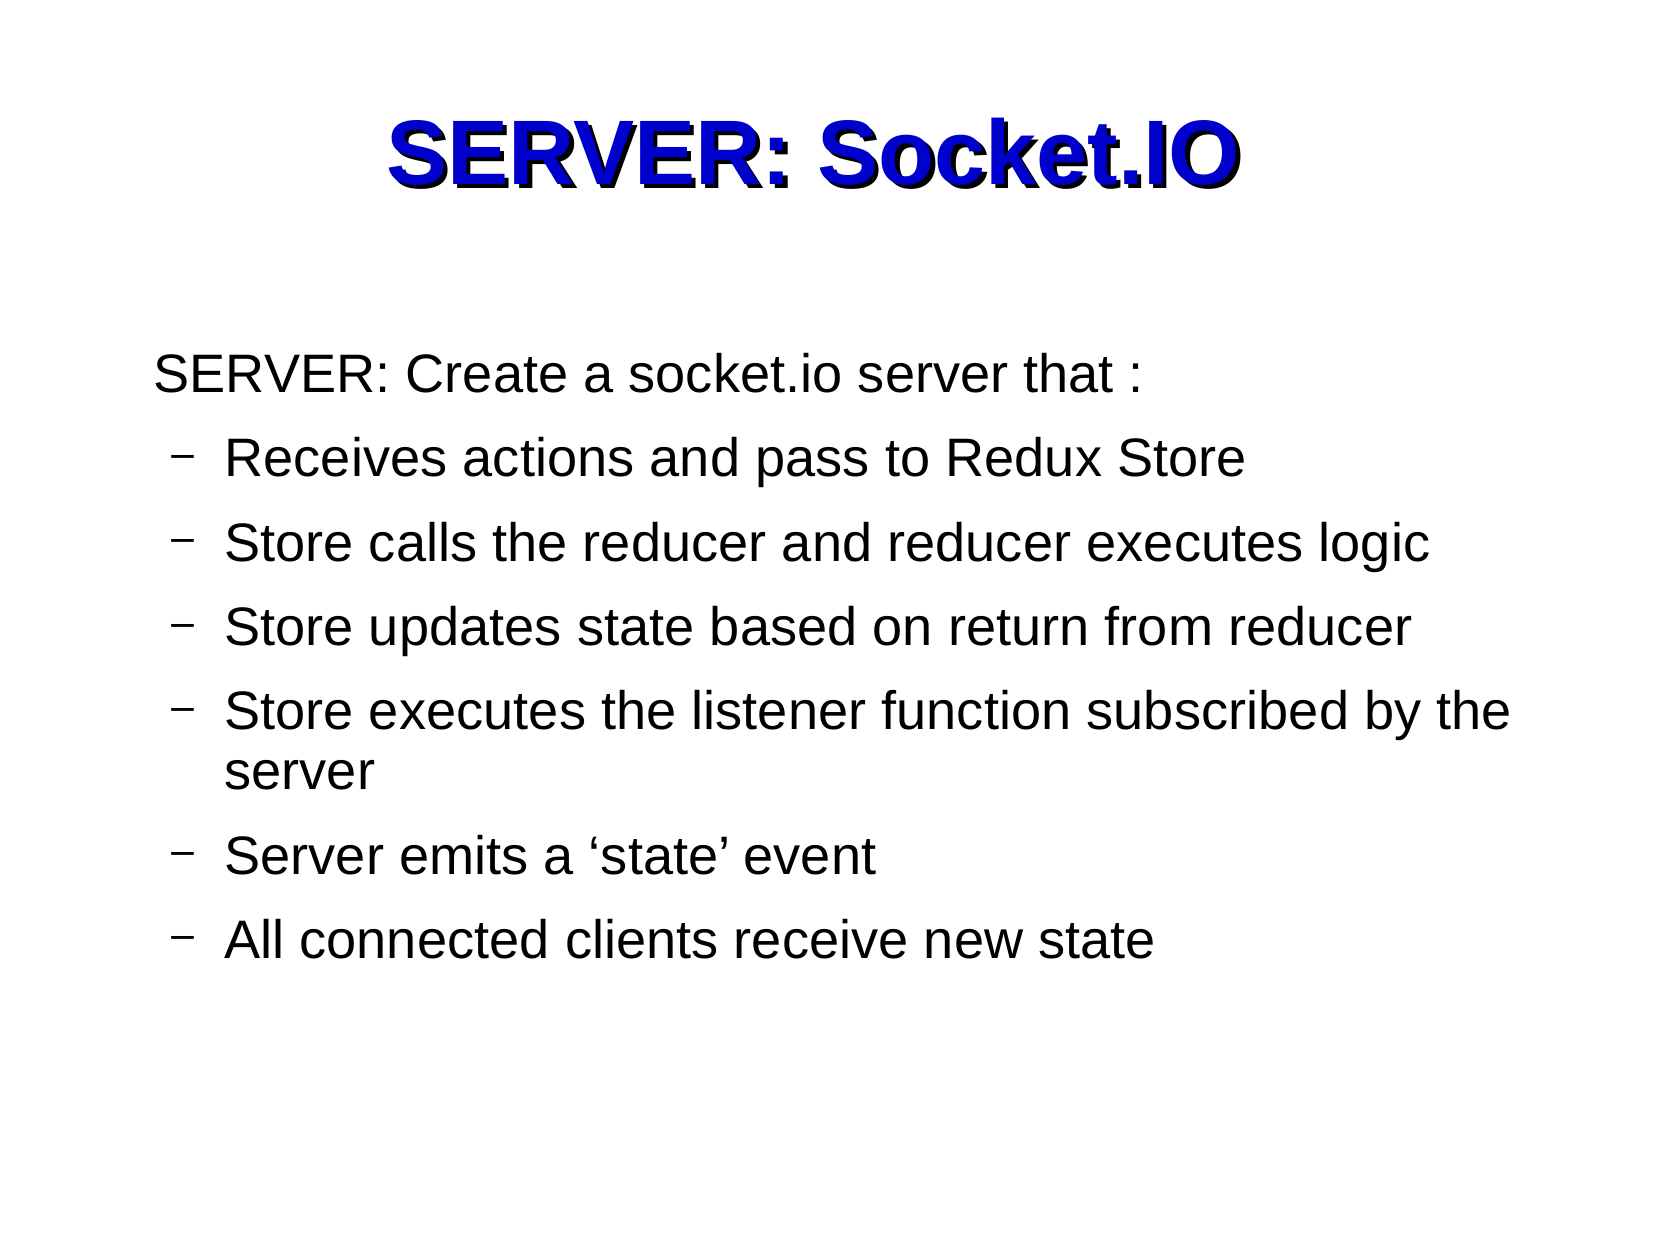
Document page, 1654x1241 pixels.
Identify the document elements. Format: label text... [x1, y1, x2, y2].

list SERVER: Create a socket.io server that : Receives actions and pass to Redux Store Store calls the reducer and reducer executes logic Store updates state based on return from reducer Store executes the listener function subscribed by the server Server emits a ‘state’ event All connected clients receive new state [82, 343, 1571, 1063]
title SERVER: Socket.IO [82, 49, 1571, 257]
